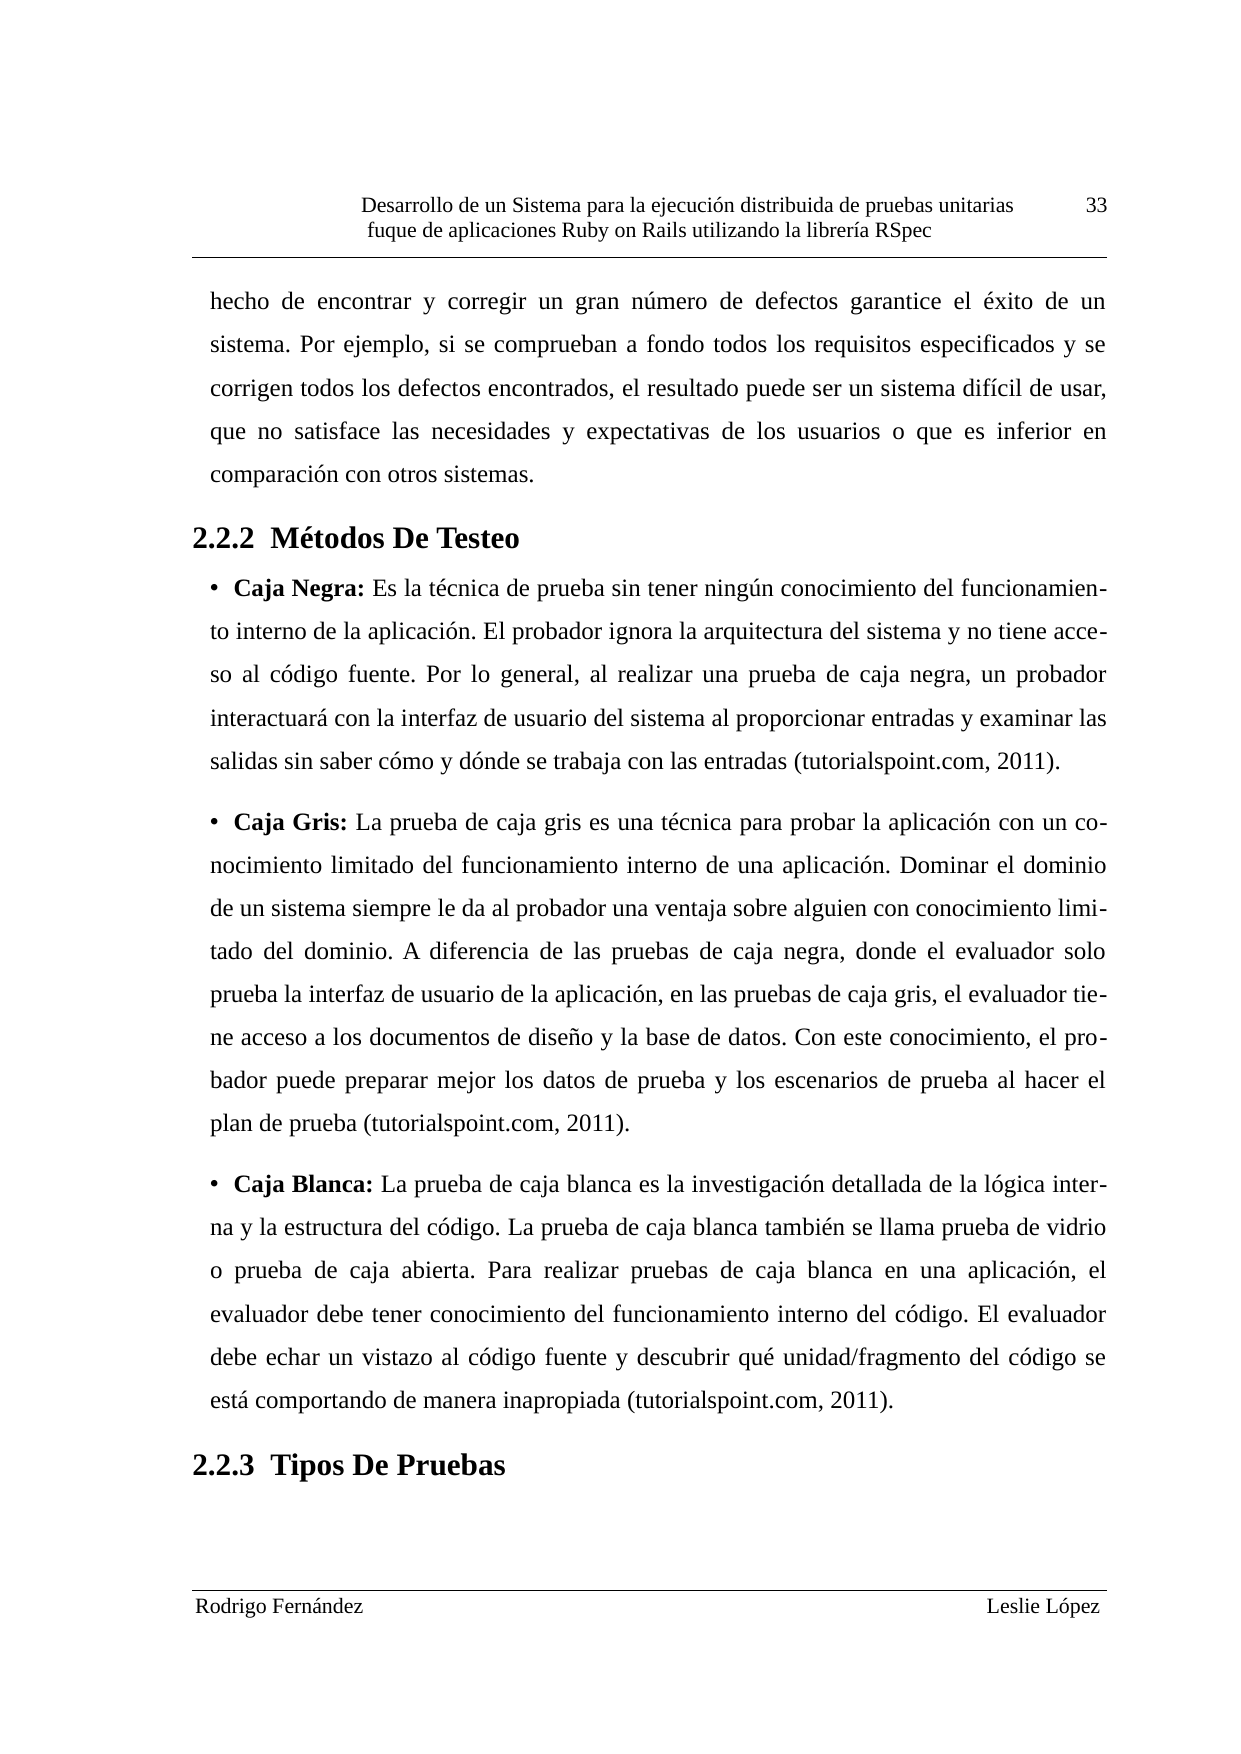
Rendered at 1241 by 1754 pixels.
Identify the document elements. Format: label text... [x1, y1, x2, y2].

list Caja Blanca: La prueba de caja blanca es la investigación detallada de la lógica inter­na y la estructura del código. La prueba de caja blanca también se llama prueba de vidrio o prueba de caja abierta. Para realizar pruebas de caja blanca en una aplicación, el evaluador debe tener conocimiento del funcionamiento interno del código. El evaluador debe echar un vistazo al código fuente y descubrir qué unidad/fragmento del código se está comportando de manera inapropiada (tutorialspoint.com, 2011)⁠. [210, 1169, 1107, 1414]
list hecho de encontrar y corregir un gran número de defectos garantice el éxito de un sistema. Por ejemplo, si se comprueban a fondo todos los requisitos especificados y se corrigen todos los defectos encontrados, el resultado puede ser un sistema difícil de usar, que no sa­tisface las necesidades y expectativas de los usuarios o que es inferior en comparación con otros sistemas. [210, 286, 1107, 488]
list Caja Gris: La prueba de caja gris es una técnica para probar la aplicación con un co­nocimiento limitado del funcionamiento interno de una aplicación. Dominar el dominio de un sistema siempre le da al probador una ventaja sobre alguien con conocimiento limi­tado del dominio. A diferencia de las pruebas de caja negra, donde el evaluador solo prueba la interfaz de usuario de la aplicación, en las pruebas de caja gris, el evaluador tie­ne acceso a los documentos de diseño y la base de datos. Con este conocimiento, el pro­bador puede preparar mejor los datos de prueba y los escenarios de prueba al hacer el plan de prueba (tutorialspoint.com, 2011)⁠. [210, 807, 1107, 1137]
subtitle Tipos de Pruebas [192, 1446, 1107, 1482]
subtitle Métodos de Testeo [192, 520, 1107, 556]
list Caja Negra: Es la técnica de prueba sin tener ningún conocimiento del funcionamien­to interno de la aplicación. El probador ignora la arquitectura del sistema y no tiene acce­so al código fuente. Por lo general, al realizar una prueba de caja negra, un probador interactuará con la interfaz de usuario del sistema al proporcionar entradas y examinar las salidas sin saber cómo y dónde se trabaja con las entradas (tutorialspoint.com, 2011)⁠. [210, 573, 1107, 774]
